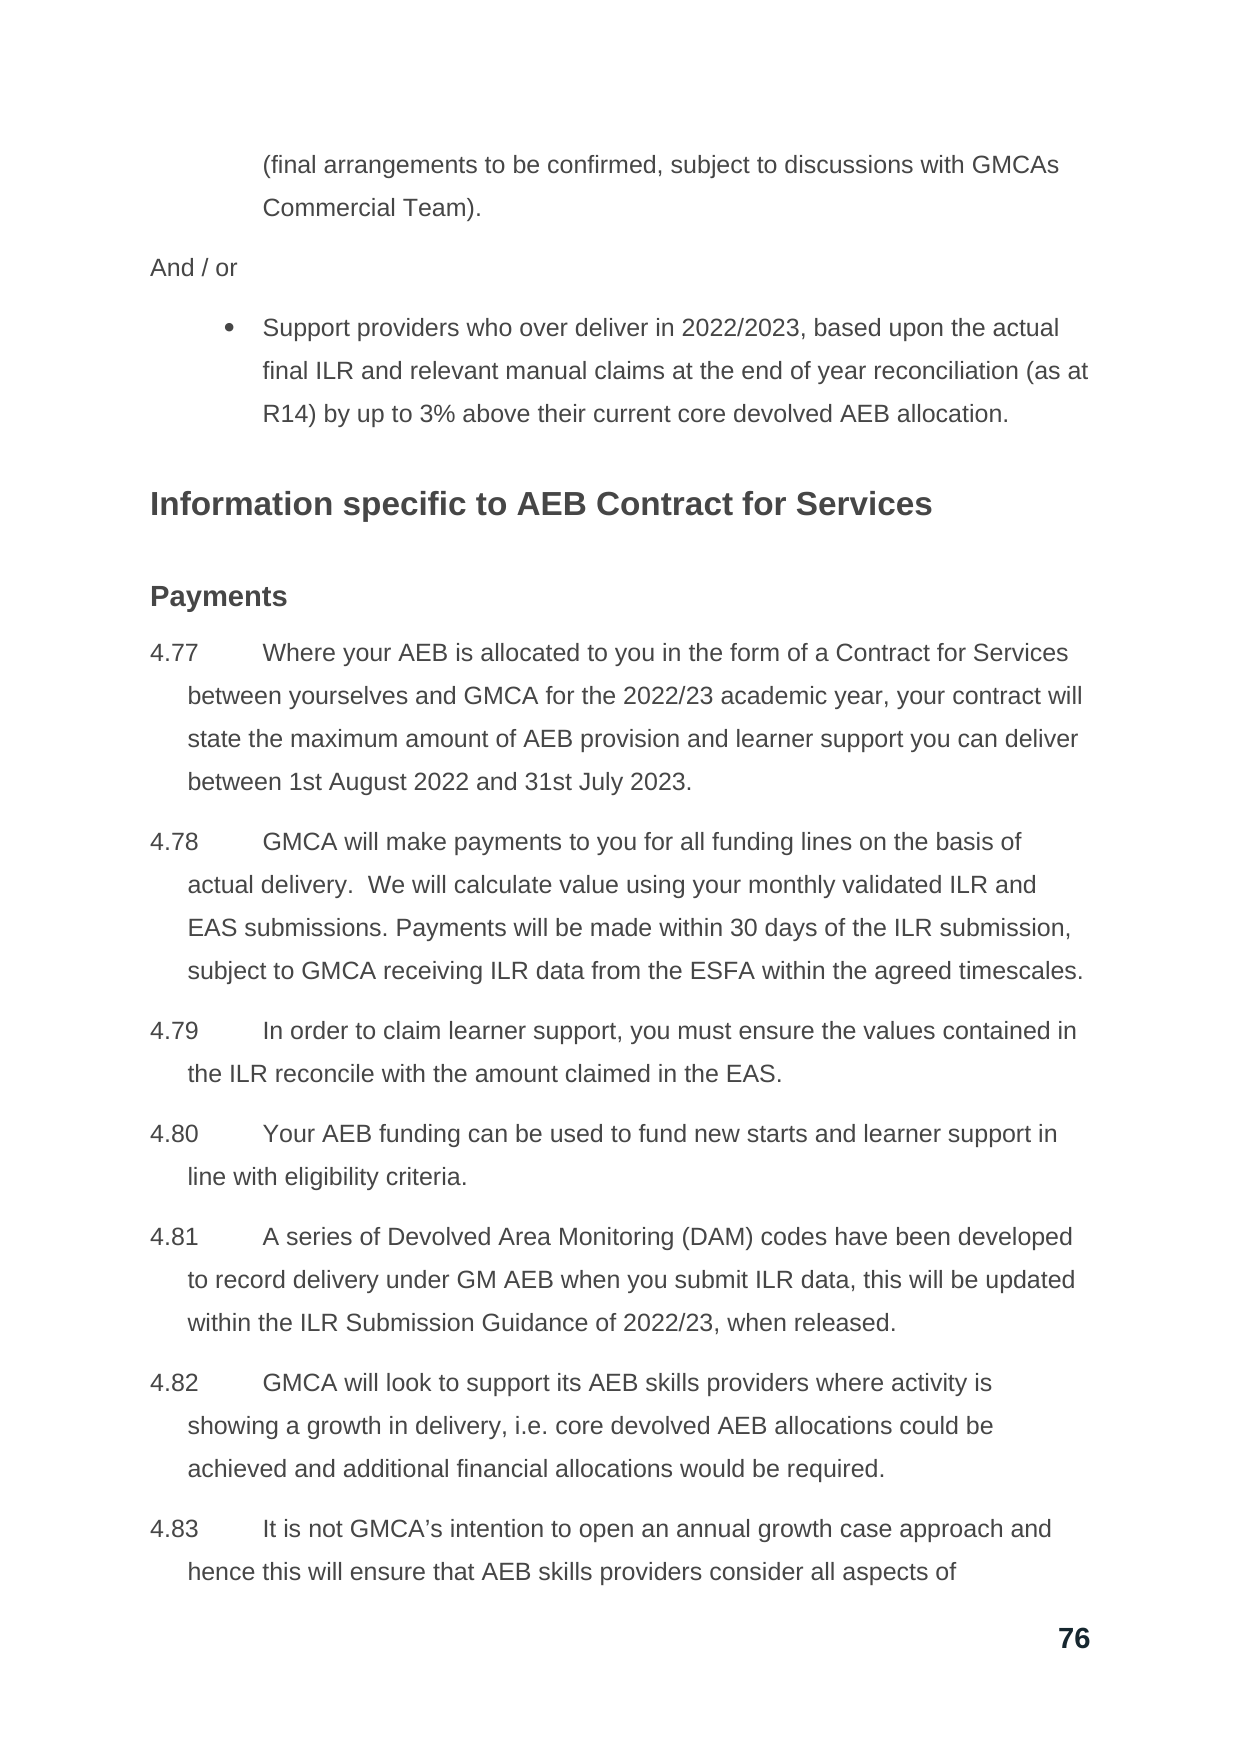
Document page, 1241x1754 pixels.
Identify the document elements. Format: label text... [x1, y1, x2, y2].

subtitle Payments [150, 579, 1090, 612]
text 4.83 It is not GMCA’s intention to open an annual growth case approach and hence this will ensure that AEB skills providers consider all aspects of [150, 1514, 1090, 1586]
text 4.78 GMCA will make payments to you for all funding lines on the basis of actual delivery. We will calculate value using your monthly validated ILR and EAS submissions. Payments will be made within 30 days of the ILR submission, subject to GMCA receiving ILR data from the ESFA within the agreed timescales. [150, 827, 1090, 985]
text 4.82 GMCA will look to support its AEB skills providers where activity is showing a growth in delivery, i.e. core devolved AEB allocations could be achieved and additional financial allocations would be required. [150, 1368, 1090, 1483]
list Support providers who over deliver in 2022/2023, based upon the actual final ILR and relevant manual claims at the end of year reconciliation (as at R14) by up to 3% above their current core devolved AEB allocation. [225, 313, 1090, 428]
subtitle Information specific to AEB Contract for Services [150, 484, 1090, 522]
text And / or [150, 253, 1090, 282]
list (final arrangements to be confirmed, subject to discussions with GMCAs Commercial Team). [225, 150, 1090, 222]
text 4.77 Where your AEB is allocated to you in the form of a Contract for Services between yourselves and GMCA for the 2022/23 academic year, your contract will state the maximum amount of AEB provision and learner support you can deliver between 1st August 2022 and 31st July 2023. [150, 637, 1090, 796]
text 4.81 A series of Devolved Area Monitoring (DAM) codes have been developed to record delivery under GM AEB when you submit ILR data, this will be updated within the ILR Submission Guidance of 2022/23, when released. [150, 1222, 1090, 1337]
text 4.80 Your AEB funding can be used to fund new starts and learner support in line with eligibility criteria. [150, 1119, 1090, 1191]
text 4.79 In order to claim learner support, you must ensure the values contained in the ILR reconcile with the amount claimed in the EAS. [150, 1016, 1090, 1088]
